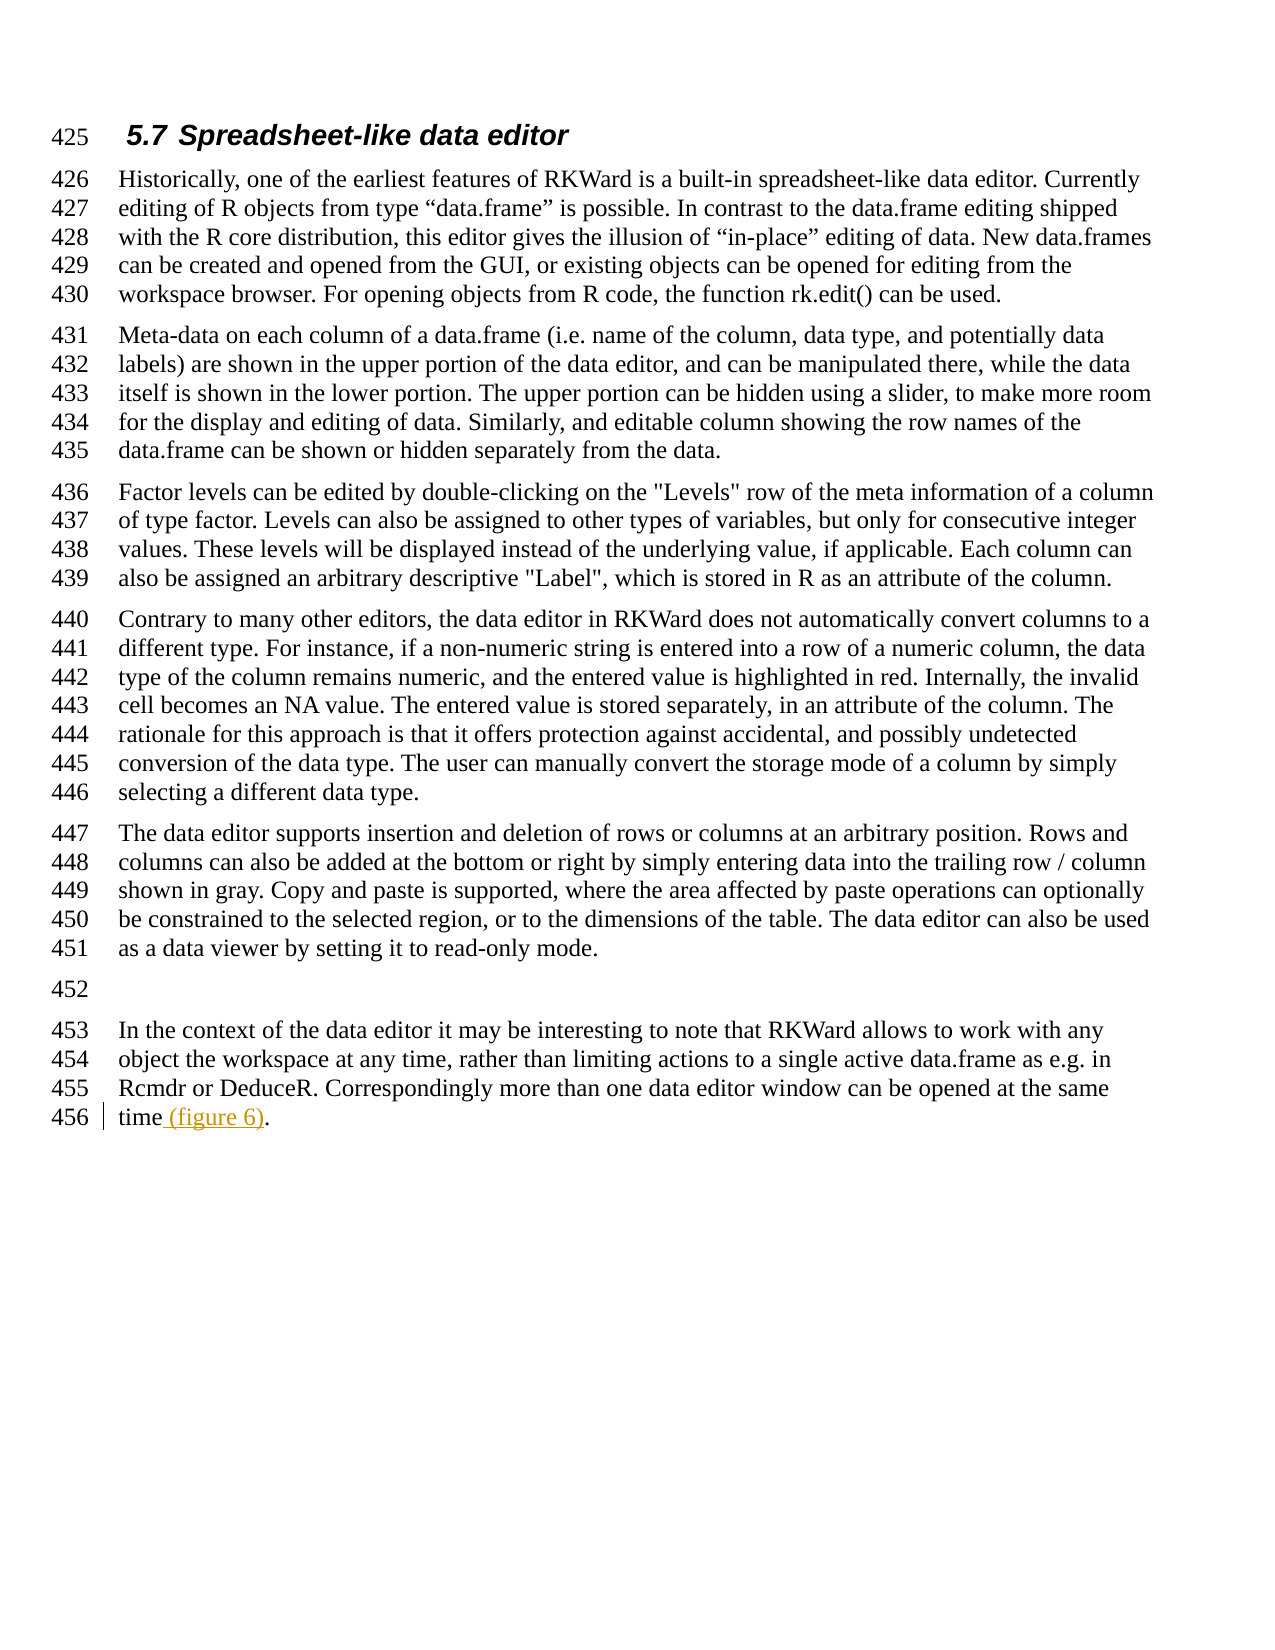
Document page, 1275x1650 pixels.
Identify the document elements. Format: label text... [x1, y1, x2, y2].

text Historically, one of the earliest features of RKWard is a built-in spreadsheet-like data editor. Currently editing of R objects from type “data.frame” is possible. In contrast to the data.frame editing shipped with the R core distribution, this editor gives the illusion of “in-place” editing of data. New data.frames can be created and opened from the GUI, or existing objects can be opened for editing from the workspace browser. For opening objects from R code, the function rk.edit() can be used. [118, 164, 1157, 308]
text Meta-data on each column of a data.frame (i.e. name of the column, data type, and potentially data labels) are shown in the upper portion of the data editor, and can be manipulated there, while the data itself is shown in the lower portion. The upper portion can be hidden using a slider, to make more room for the display and editing of data. Similarly, and editable column showing the row names of the data.frame can be shown or hidden separately from the data. [118, 320, 1157, 464]
text Factor levels can be edited by double-clicking on the "Levels" row of the meta information of a column of type factor. Levels can also be assigned to other types of variables, but only for consecutive integer values. These levels will be displayed instead of the underlying value, if applicable. Each column can also be assigned an arbitrary descriptive "Label", which is stored in R as an attribute of the column. [118, 477, 1157, 592]
text In the context of the data editor it may be interesting to note that RKWard allows to work with any object the workspace at any time, rather than limiting actions to a single active data.frame as e.g. in Rcmdr or DeduceR. Correspondingly more than one data editor window can be opened at the same time (figure 6). [118, 1015, 1157, 1130]
subtitle Spreadsheet-like data editor [118, 118, 1157, 152]
text The data editor supports insertion and deletion of rows or columns at an arbitrary position. Rows and columns can also be added at the bottom or right by simply entering data into the trailing row / column shown in gray. Copy and paste is supported, where the area affected by paste operations can optionally be constrained to the selected region, or to the dimensions of the table. The data editor can also be used as a data viewer by setting it to read-only mode. [118, 818, 1157, 962]
text Contrary to many other editors, the data editor in RKWard does not automatically convert columns to a different type. For instance, if a non-numeric string is entered into a row of a numeric column, the data type of the column remains numeric, and the entered value is highlighted in red. Internally, the invalid cell becomes an NA value. The entered value is stored separately, in an attribute of the column. The rationale for this approach is that it offers protection against accidental, and possibly undetected conversion of the data type. The user can manually convert the storage mode of a column by simply selecting a different data type. [118, 604, 1157, 805]
